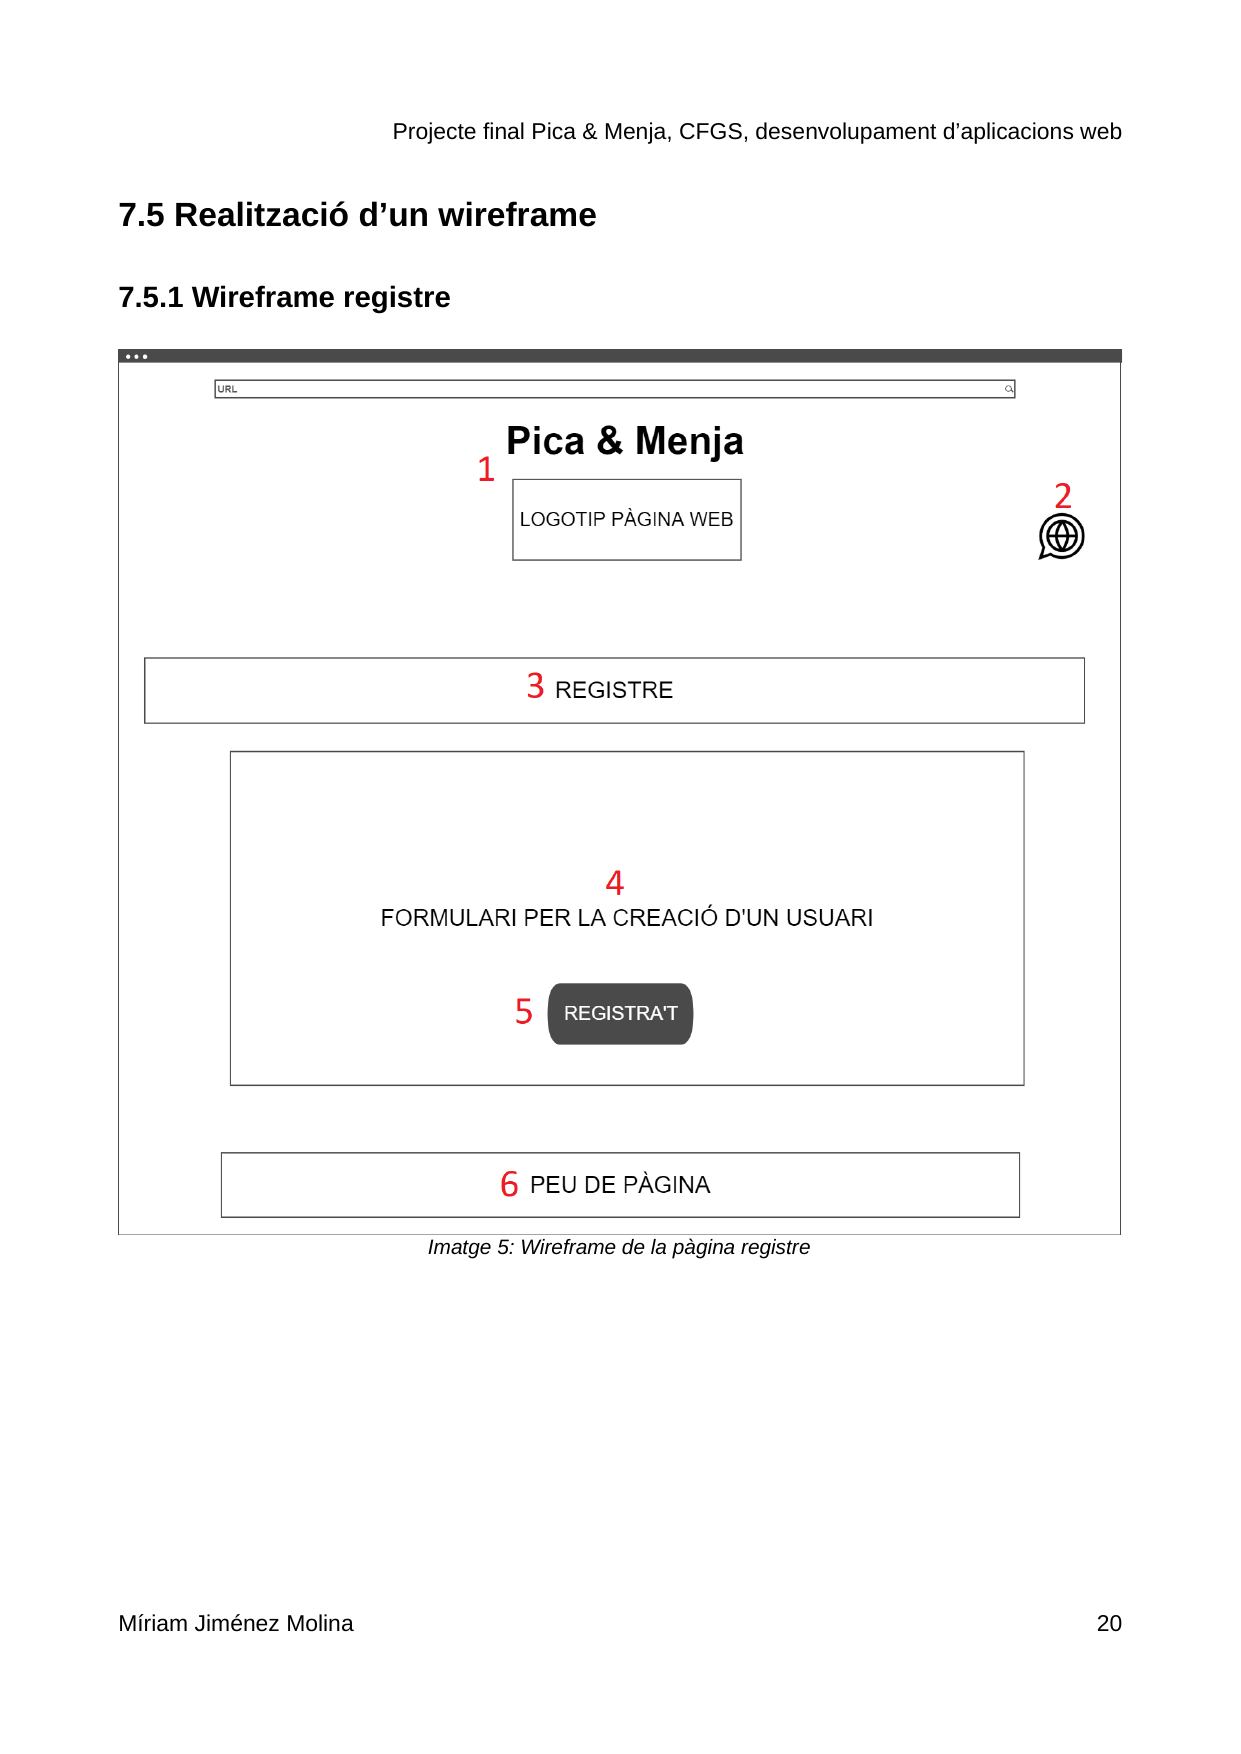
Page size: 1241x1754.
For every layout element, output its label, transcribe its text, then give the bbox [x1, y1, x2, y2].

subtitle 7.5.1 Wireframe registre [118, 280, 1122, 313]
picture [118, 349, 1123, 1235]
text Imatge 5: Wireframe de la pàgina registre [118, 1235, 1122, 1258]
subtitle 7.5 Realització d’un wireframe [118, 195, 1122, 233]
